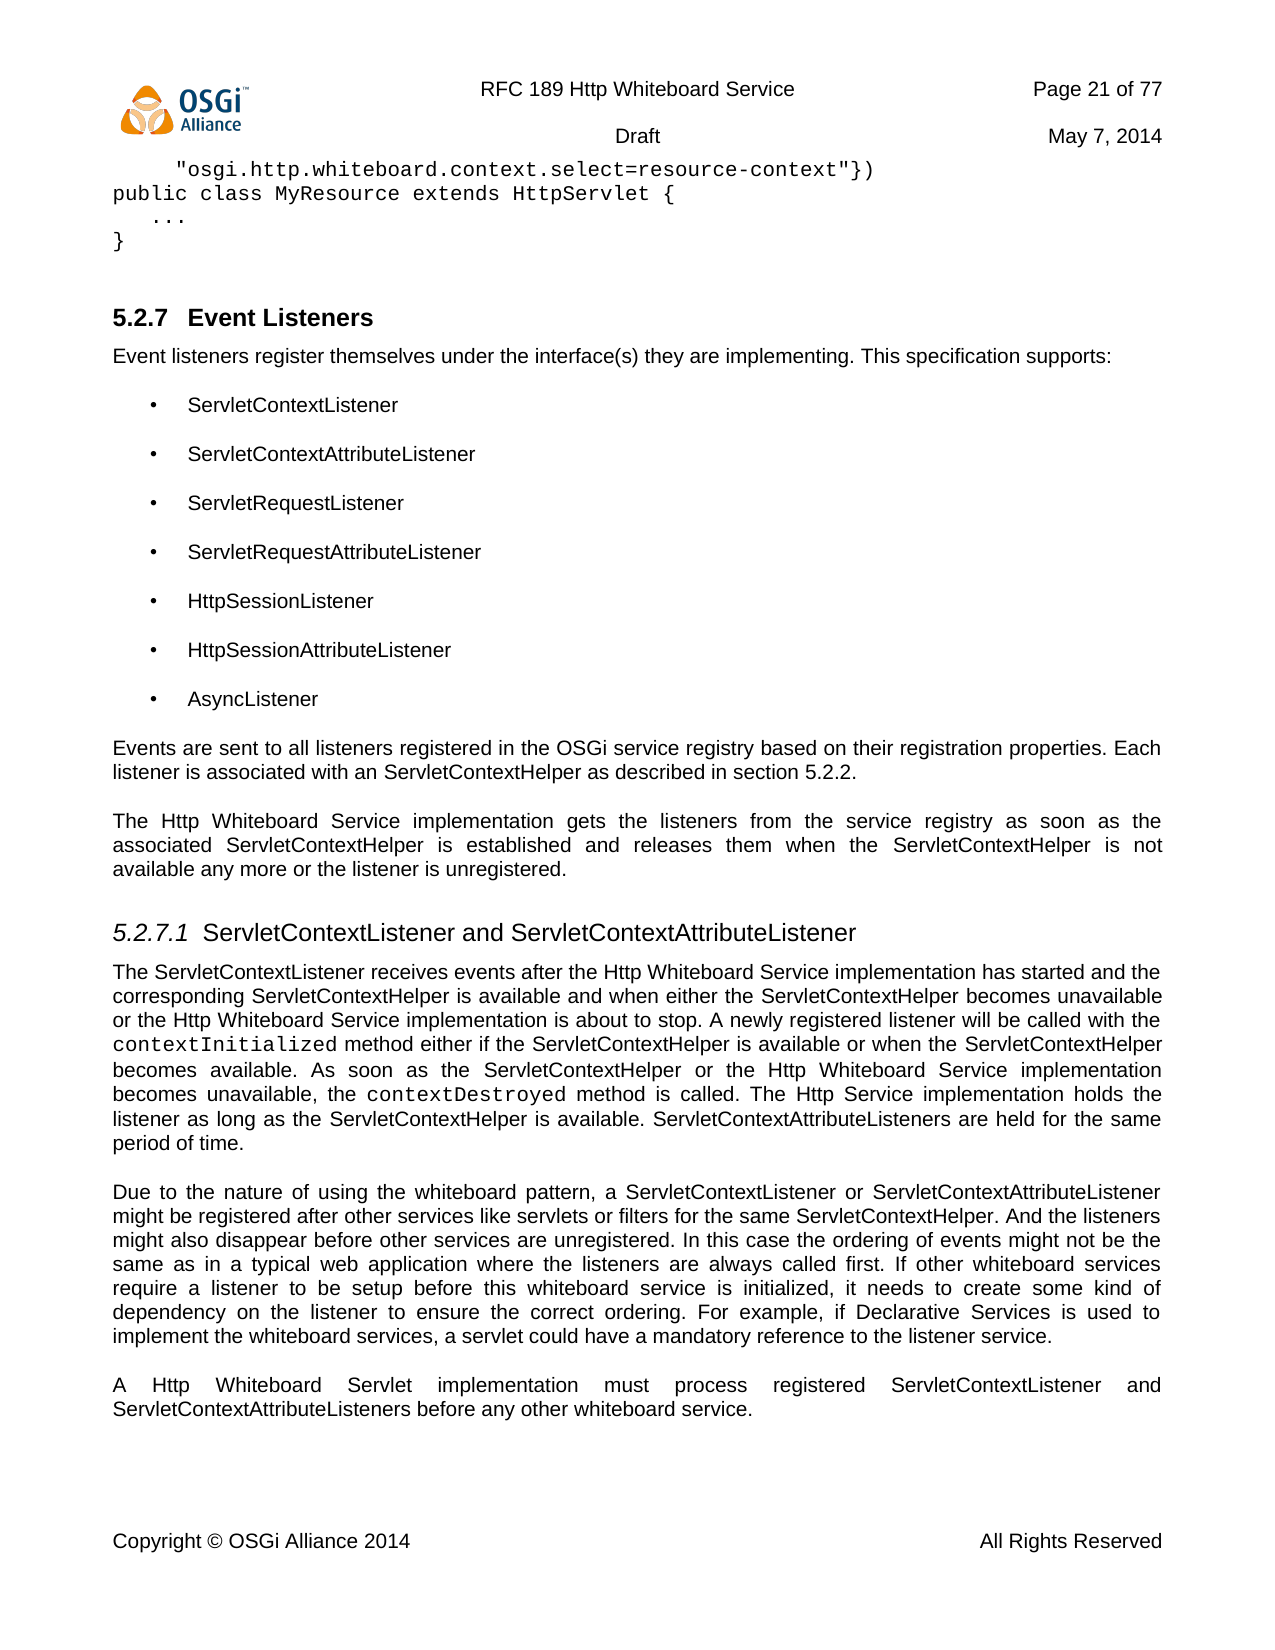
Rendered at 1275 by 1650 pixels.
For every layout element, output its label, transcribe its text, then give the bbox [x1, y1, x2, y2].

picture [113, 78, 257, 142]
subtitle ServletContextListener and ServletContextAttributeListener [112, 918, 1162, 947]
text Due to the nature of using the whiteboard pattern, a ServletContextListener or ServletContextAttributeListener might be registered after other services like servlets or filters for the same ServletContextHelper. And the listeners might also disappear before other services are unregistered. In this case the ordering of events might not be the same as in a typical web application where the listeners are always called first. If other whiteboard services require a listener to be setup before this whiteboard service is initialized, it needs to create some kind of dependency on the listener to ensure the correct ordering. For example, if Declarative Services is used to implement the whiteboard services, a servlet could have a mandatory reference to the listener service. [112, 1180, 1162, 1348]
list HttpSessionListener [150, 589, 1162, 613]
list AsyncListener [150, 687, 1162, 711]
list HttpSessionAttributeListener [150, 638, 1162, 662]
text Event listeners register themselves under the interface(s) they are implementing. This specification supports: [112, 344, 1162, 368]
list ServletRequestListener [150, 491, 1162, 515]
list ServletRequestAttributeListener [150, 540, 1162, 564]
list ServletContextListener [150, 393, 1162, 417]
text } [112, 230, 1162, 253]
text public class MyResource extends HttpServlet { [112, 183, 1162, 206]
text "osgi.http.whiteboard.context.select=resource-context"}) [112, 159, 1162, 183]
text The ServletContextListener receives events after the Http Whiteboard Service implementation has started and the corresponding ServletContextHelper is available and when either the ServletContextHelper becomes unavailable or the Http Whiteboard Service implementation is about to stop. A newly registered listener will be called with the contextInitialized method either if the ServletContextHelper is available or when the ServletContextHelper becomes available. As soon as the ServletContextHelper or the Http Whiteboard Service implementation becomes unavailable, the contextDestroyed method is called. The Http Service implementation holds the listener as long as the ServletContextHelper is available. ServletContextAttributeListeners are held for the same period of time. [112, 960, 1162, 1155]
text Events are sent to all listeners registered in the OSGi service registry based on their registration properties. Each listener is associated with an ServletContextHelper as described in section 5.2.2. [112, 736, 1162, 784]
text The Http Whiteboard Service implementation gets the listeners from the service registry as soon as the associated ServletContextHelper is established and releases them when the ServletContextHelper is not available any more or the listener is unregistered. [112, 809, 1162, 881]
text A Http Whiteboard Servlet implementation must process registered ServletContextListener and ServletContextAttributeListeners before any other whiteboard service. [112, 1373, 1162, 1421]
text ... [112, 206, 1162, 230]
subtitle Event Listeners [112, 302, 1162, 331]
list ServletContextAttributeListener [150, 442, 1162, 466]
